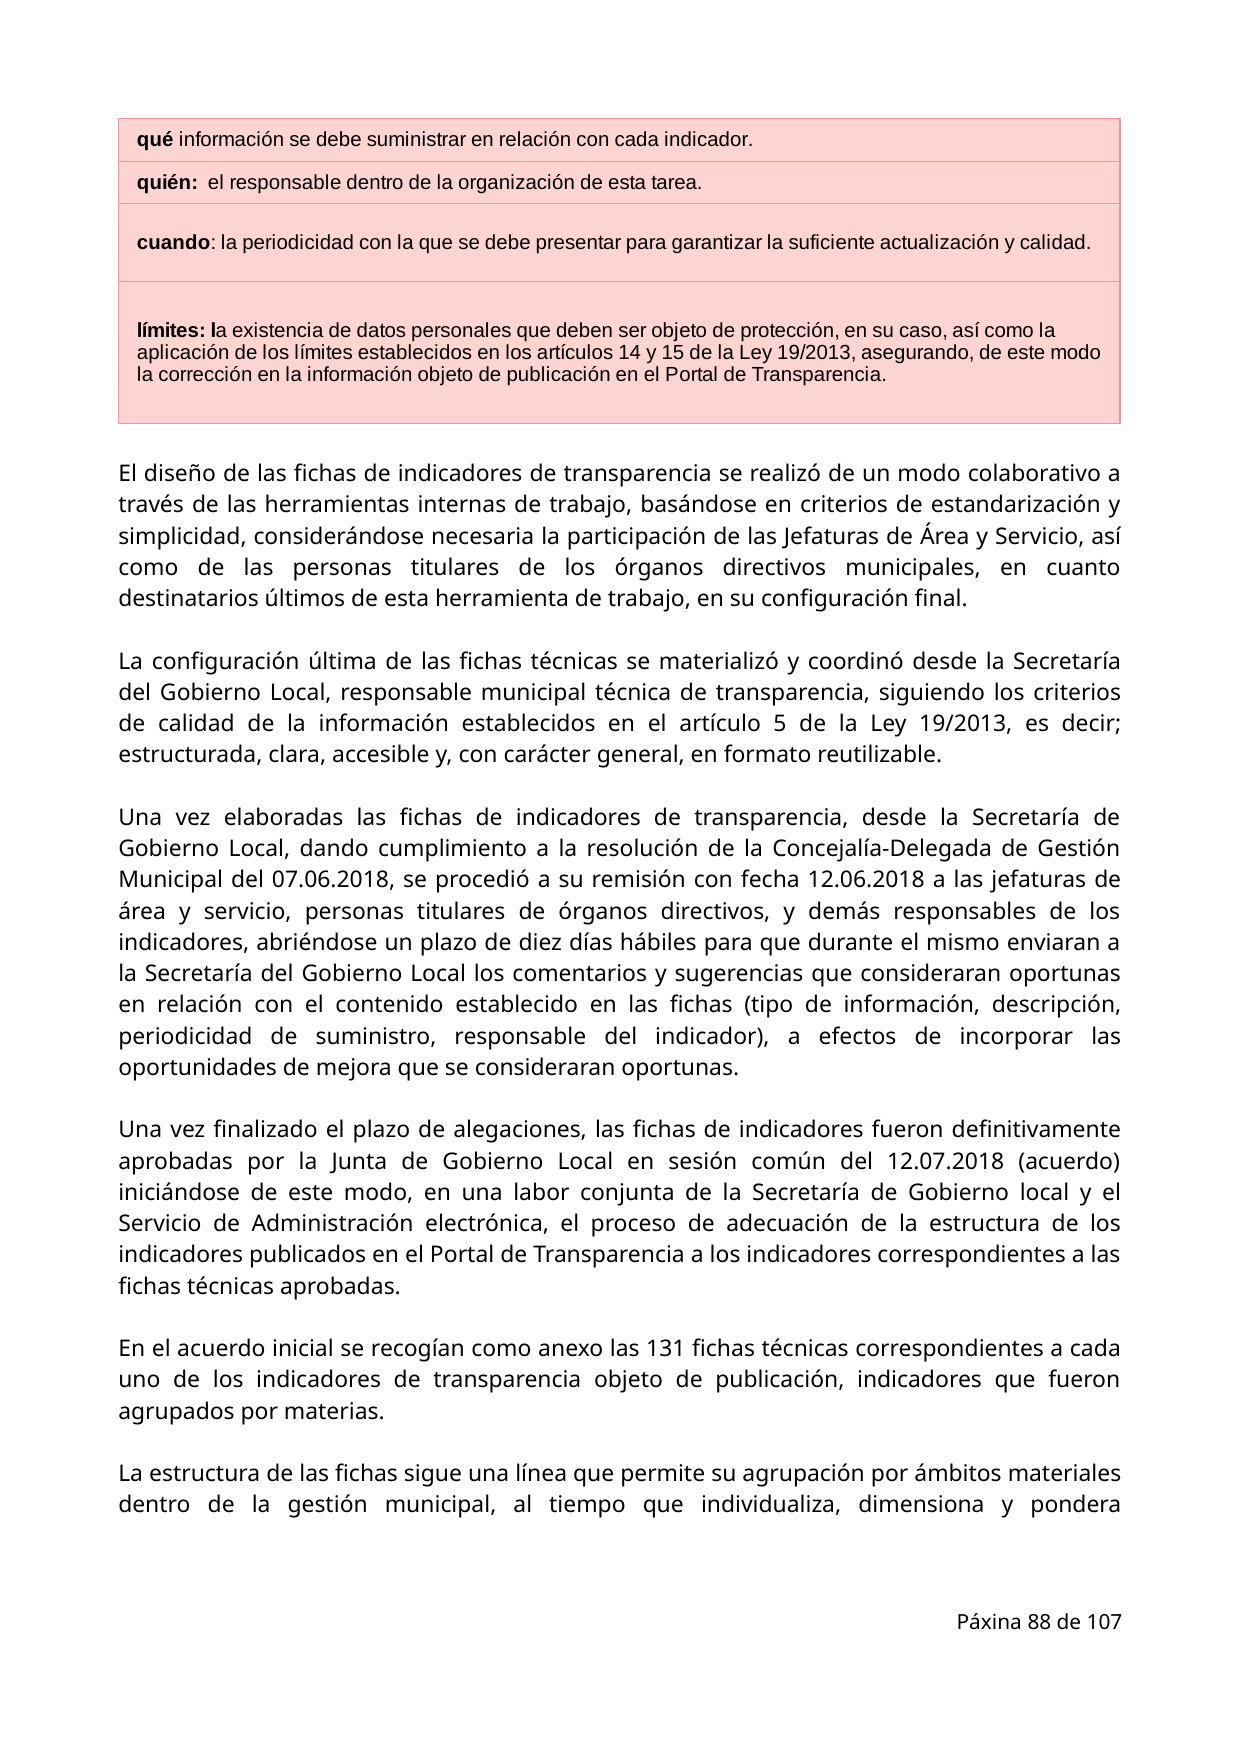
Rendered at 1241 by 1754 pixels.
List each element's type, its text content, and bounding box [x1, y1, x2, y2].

text En el acuerdo inicial se recogían como anexo las 131 fichas técnicas correspondientes a cada uno de los indicadores de transparencia objeto de publicación, indicadores que fueron agrupados por materias. [118, 1332, 1122, 1426]
text Una vez finalizado el plazo de alegaciones, las fichas de indicadores fueron definitivamente aprobadas por la Junta de Gobierno Local en sesión común del 12.07.2018 (acuerdo) iniciándose de este modo, en una labor conjunta de la Secretaría de Gobierno local y el Servicio de Administración electrónica, el proceso de adecuación de la estructura de los indicadores publicados en el Portal de Transparencia a los indicadores correspondientes a las fichas técnicas aprobadas. [118, 1113, 1122, 1301]
text Una vez elaboradas las fichas de indicadores de transparencia, desde la Secretaría de Gobierno Local, dando cumplimiento a la resolución de la Concejalía-Delegada de Gestión Municipal del 07.06.2018, se procedió a su remisión con fecha 12.06.2018 a las jefaturas de área y servicio, personas titulares de órganos directivos, y demás responsables de los indicadores, abriéndose un plazo de diez días hábiles para que durante el mismo enviaran a la Secretaría del Gobierno Local los comentarios y sugerencias que consideraran oportunas en relación con el contenido establecido en las fichas (tipo de información, descripción, periodicidad de suministro, responsable del indicador), a efectos de incorporar las oportunidades de mejora que se consideraran oportunas. [118, 801, 1122, 1082]
text La configuración última de las fichas técnicas se materializó y coordinó desde la Secretaría del Gobierno Local, responsable municipal técnica de transparencia, siguiendo los criterios de calidad de la información establecidos en el artículo 5 de la Ley 19/2013, es decir; estructurada, clara, accesible y, con carácter general, en formato reutilizable. [118, 644, 1122, 769]
